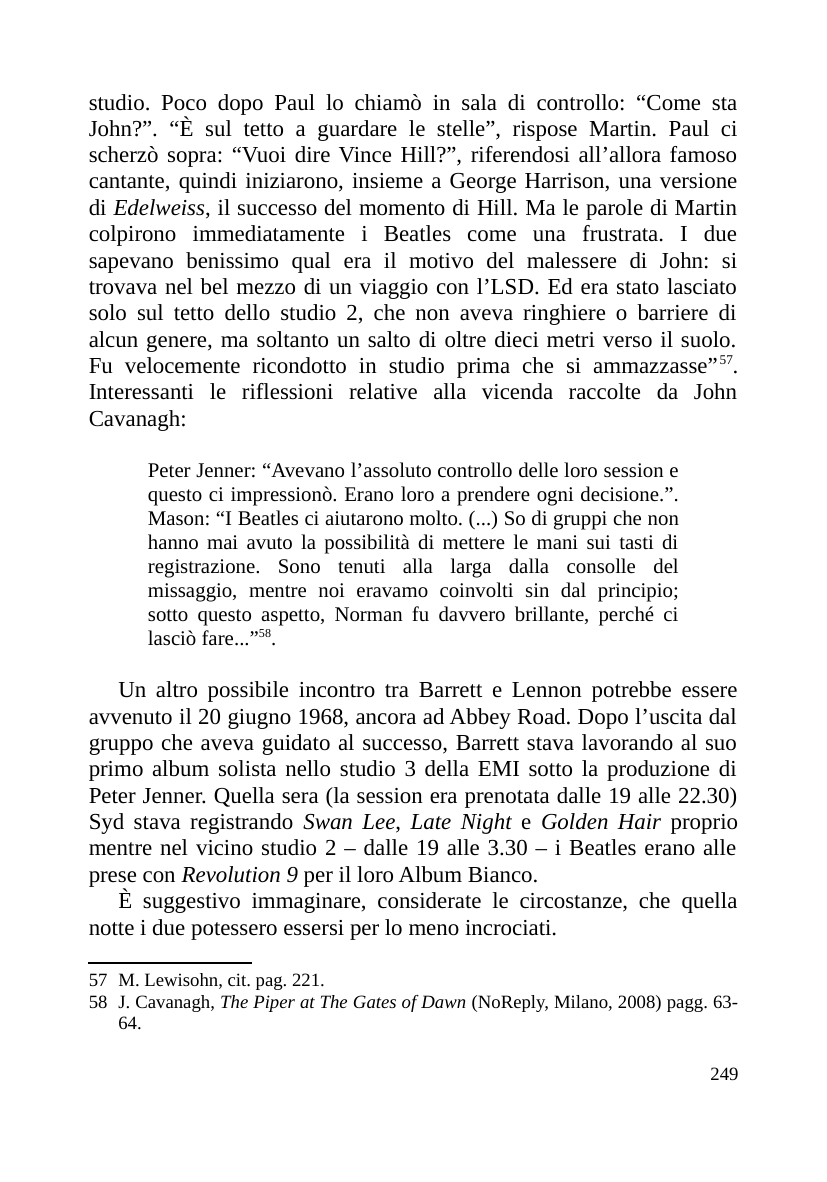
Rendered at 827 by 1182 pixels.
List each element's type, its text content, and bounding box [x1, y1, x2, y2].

text J. Cavanagh, The Piper at The Gates of Dawn (NoReply, Milano, 2008) pagg. 63-64. [88, 991, 738, 1034]
text Un altro possibile incontro tra Barrett e Lennon potrebbe essere avvenuto il 20 giugno 1968, ancora ad Abbey Road. Dopo l’uscita dal gruppo che aveva guidato al successo, Barrett stava lavorando al suo primo album solista nello studio 3 della EMI sotto la produzione di Peter Jenner. Quella sera (la session era prenotata dalle 19 alle 22.30) Syd stava registrando Swan Lee, Late Night e Golden Hair proprio mentre nel vicino studio 2 – dalle 19 alle 3.30 – i Beatles erano alle prese con Revolution 9 per il loro Album Bianco. [88, 676, 738, 887]
text M. Lewisohn, cit. pag. 221. [88, 969, 738, 991]
text Peter Jenner: “Avevano l’assoluto controllo delle loro session e questo ci impressionò. Erano loro a prendere ogni decisione.”. Mason: “I Beatles ci aiutarono molto. (...) So di gruppi che non hanno mai avuto la possibilità di mettere le mani sui tasti di registrazione. Sono tenuti alla larga dalla consolle del missaggio, mentre noi eravamo coinvolti sin dal principio; sotto questo aspetto, Norman fu davvero brillante, perché ci lasciò fare...”. [148, 457, 679, 650]
text È suggestivo immaginare, considerate le circostanze, che quella notte i due potessero essersi per lo meno incrociati. [88, 887, 738, 940]
text studio. Poco dopo Paul lo chiamò in sala di controllo: “Come sta John?”. “È sul tetto a guardare le stelle”, rispose Martin. Paul ci scherzò sopra: “Vuoi dire Vince Hill?”, riferendosi all’allora famoso cantante, quindi iniziarono, insieme a George Harrison, una versione di Edelweiss, il successo del momento di Hill. Ma le parole di Martin colpirono immediatamente i Beatles come una frustrata. I due sapevano benissimo qual era il motivo del malessere di John: si trovava nel bel mezzo di un viaggio con l’LSD. Ed era stato lasciato solo sul tetto dello studio 2, che non aveva ringhiere o barriere di alcun genere, ma soltanto un salto di oltre dieci metri verso il suolo. Fu velocemente ricondotto in studio prima che si ammazzasse”. Interessanti le riflessioni relative alla vicenda raccolte da John Cavanagh: [88, 88, 738, 431]
